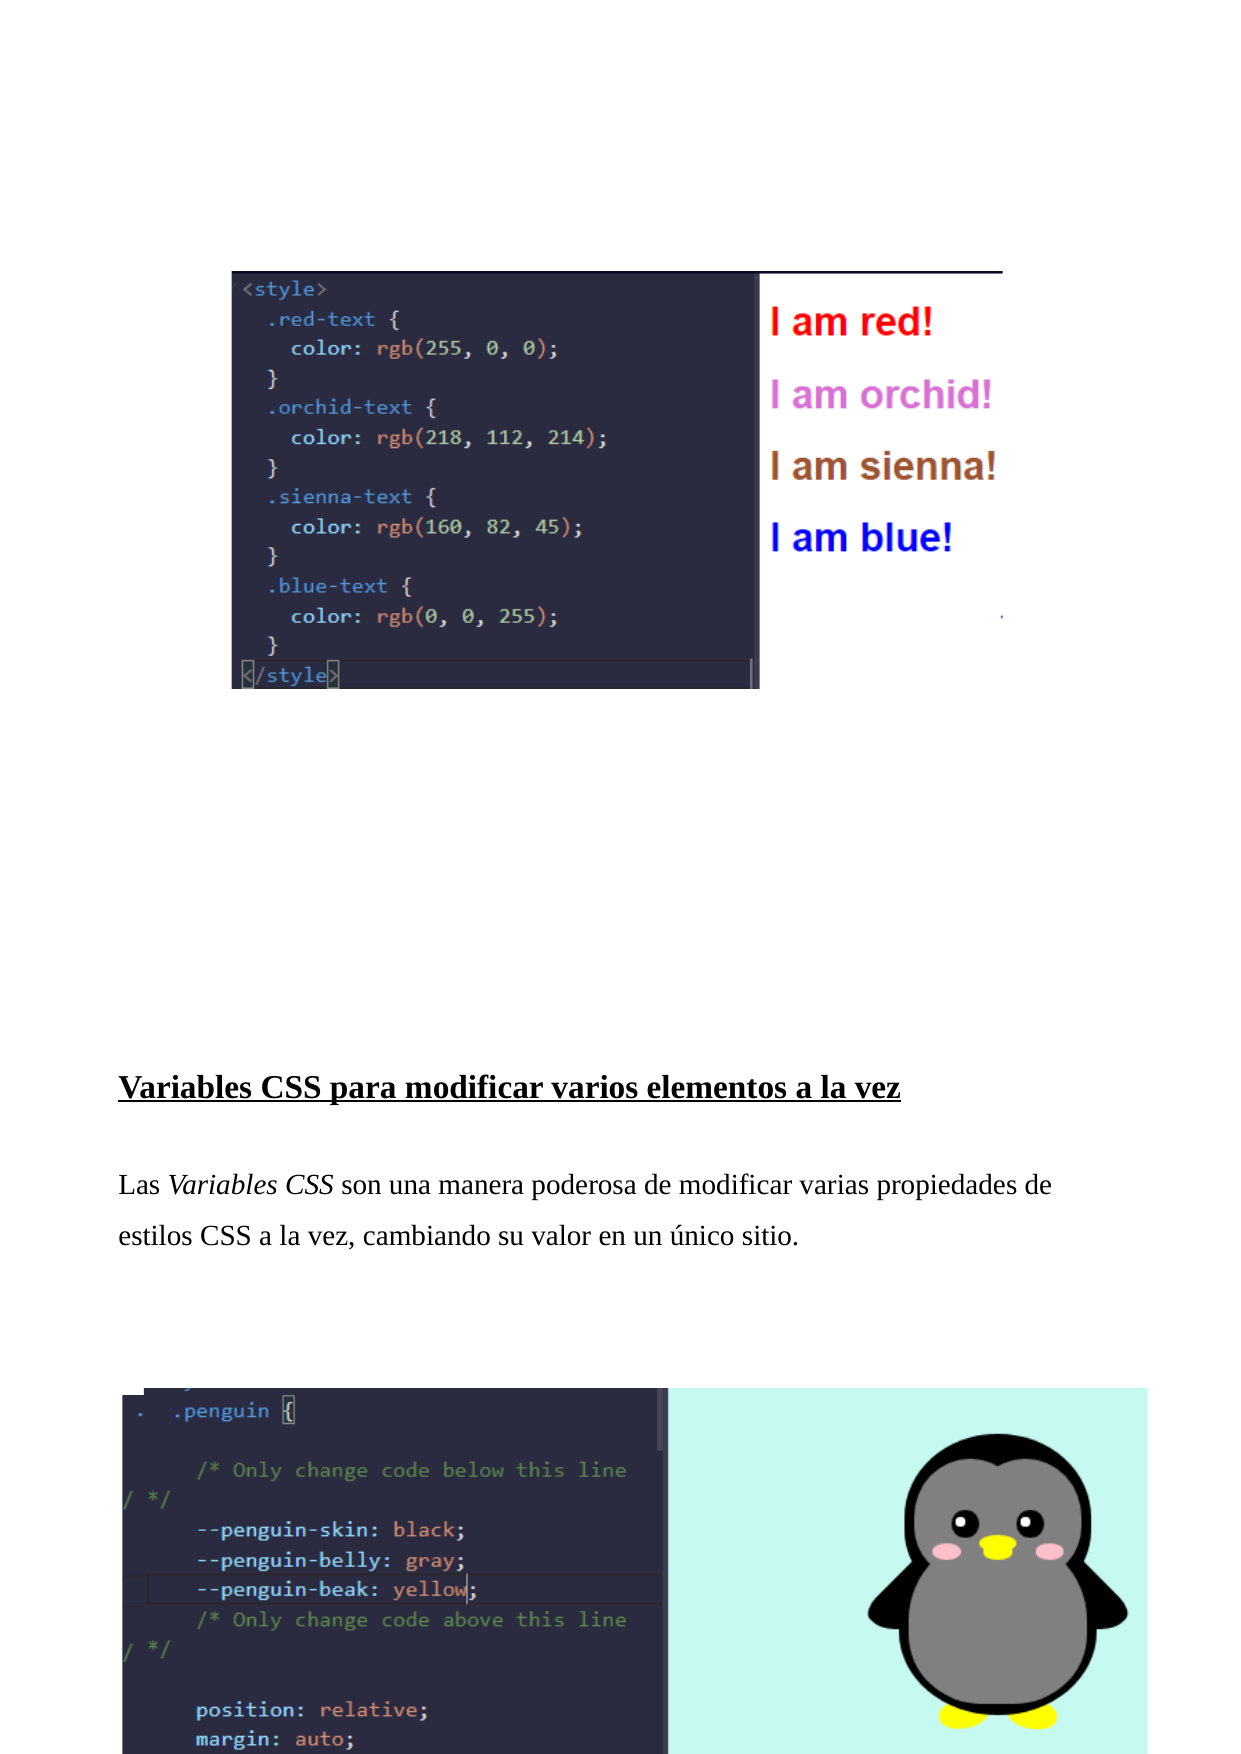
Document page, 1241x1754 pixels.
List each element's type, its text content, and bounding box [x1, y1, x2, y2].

text Variables CSS para modificar varios elementos a la vez [118, 1067, 1122, 1105]
text Las Variables CSS son una manera poderosa de modificar varias propiedades de estilos CSS a la vez, cambiando su valor en un único sitio. [118, 1167, 1122, 1251]
